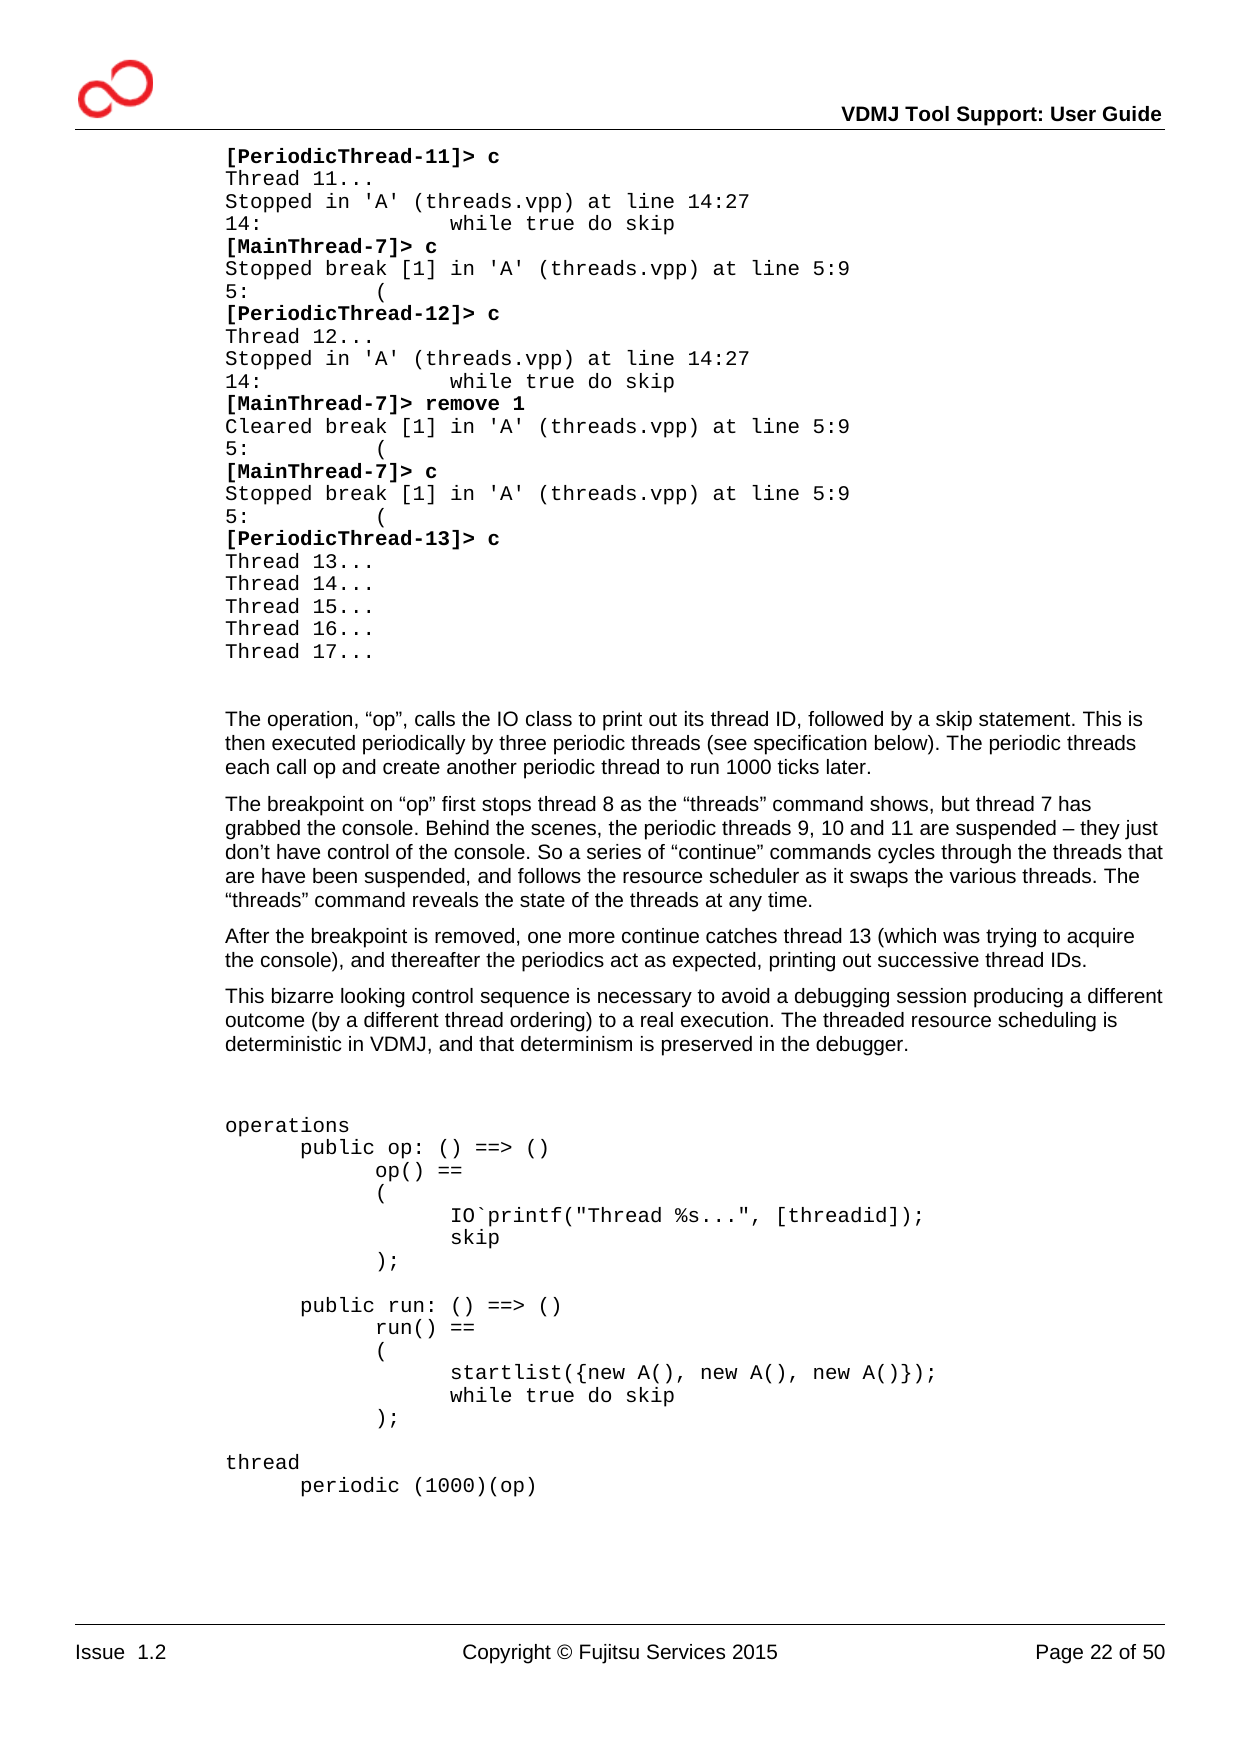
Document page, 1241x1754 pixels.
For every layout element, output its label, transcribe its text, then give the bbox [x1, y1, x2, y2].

text IO`printf("Thread %s...", [threadid]); [225, 1204, 1165, 1227]
text while true do skip [225, 1384, 1165, 1407]
text ); [225, 1249, 1165, 1272]
text [PeriodicThread-12]> c [225, 303, 1165, 325]
text [MainThread-7]> c [225, 235, 1165, 258]
text Stopped in 'A' (threads.vpp) at line 14:27 [225, 348, 1165, 370]
text ( [225, 1182, 1165, 1204]
text run() == [225, 1317, 1165, 1339]
text op() == [225, 1159, 1165, 1182]
text [PeriodicThread-11]> c [225, 145, 1165, 168]
text Stopped in 'A' (threads.vpp) at line 14:27 [225, 190, 1165, 213]
text 5: ( [225, 438, 1165, 460]
text Stopped break [1] in 'A' (threads.vpp) at line 5:9 [225, 258, 1165, 280]
text thread [225, 1452, 1165, 1474]
text public op: () ==> () [225, 1137, 1165, 1159]
text Thread 11... [225, 168, 1165, 190]
text [MainThread-7]> remove 1 [225, 393, 1165, 415]
text [MainThread-7]> c [225, 460, 1165, 483]
text 5: ( [225, 505, 1165, 528]
text Cleared break [1] in 'A' (threads.vpp) at line 5:9 [225, 415, 1165, 438]
text Thread 13... [225, 550, 1165, 573]
text Thread 17... [225, 640, 1165, 663]
text This bizarre looking control sequence is necessary to avoid a debugging session producing a different outcome (by a different thread ordering) to a real execution. The threaded resource scheduling is deterministic in VDMJ, and that determinism is preserved in the debugger. [225, 985, 1165, 1057]
text 14: while true do skip [225, 370, 1165, 393]
text startlist({new A(), new A(), new A()}); [225, 1362, 1165, 1384]
text operations [225, 1114, 1165, 1137]
text Thread 14... [225, 573, 1165, 595]
text ( [225, 1339, 1165, 1362]
text public run: () ==> () [225, 1294, 1165, 1317]
text ); [225, 1407, 1165, 1429]
text Thread 12... [225, 325, 1165, 348]
text 5: ( [225, 280, 1165, 303]
text Thread 15... [225, 595, 1165, 618]
text After the breakpoint is removed, one more continue catches thread 13 (which was trying to acquire the console), and thereafter the periodics act as expected, printing out successive thread IDs. [225, 924, 1165, 972]
text The breakpoint on “op” first stops thread 8 as the “threads” command shows, but thread 7 has grabbed the console. Behind the scenes, the periodic threads 9, 10 and 11 are suspended – they just don’t have control of the console. So a series of “continue” commands cycles through the threads that are have been suspended, and follows the resource scheduler as it swaps the various threads. The “threads” command reveals the state of the threads at any time. [225, 792, 1165, 912]
text Stopped break [1] in 'A' (threads.vpp) at line 5:9 [225, 483, 1165, 505]
text 14: while true do skip [225, 213, 1165, 235]
text skip [225, 1227, 1165, 1249]
text Thread 16... [225, 618, 1165, 640]
text [PeriodicThread-13]> c [225, 528, 1165, 550]
picture [78, 52, 153, 128]
text The operation, “op”, calls the IO class to print out its thread ID, followed by a skip statement. This is then executed periodically by three periodic threads (see specification below). The periodic threads each call op and create another periodic thread to run 1000 ticks later. [225, 708, 1165, 779]
text periodic (1000)(op) [225, 1474, 1165, 1497]
